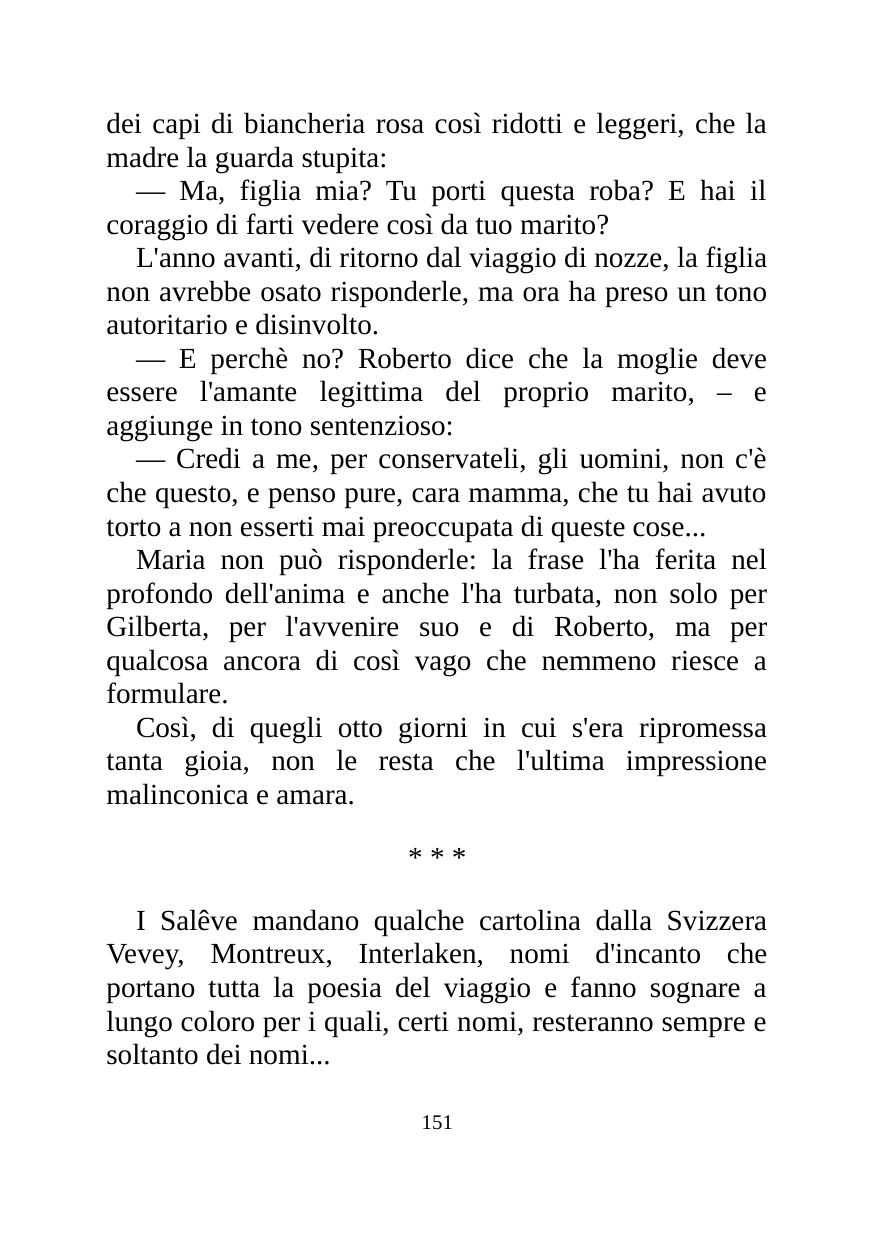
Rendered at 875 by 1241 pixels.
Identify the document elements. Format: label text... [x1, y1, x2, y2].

text * * * [106, 840, 768, 874]
text Così, di quegli otto giorni in cui s'era ripromessa tanta gioia, non le resta che l'ultima impressione malinconica e amara. [106, 710, 768, 811]
text — E perchè no? Roberto dice che la moglie deve essere l'amante legittima del proprio marito, – e aggiunge in tono sentenzioso: [106, 341, 768, 442]
text I Salêve mandano qualche cartolina dalla Svizzera Vevey, Montreux, Interlaken, nomi d'incanto che portano tutta la poesia del viaggio e fanno sognare a lungo coloro per i quali, certi nomi, resteranno sempre e soltanto dei nomi... [106, 903, 768, 1071]
text Maria non può risponderle: la frase l'ha ferita nel profondo dell'anima e anche l'ha turbata, non solo per Gilberta, per l'avvenire suo e di Roberto, ma per qualcosa ancora di così vago che nemmeno riesce a formulare. [106, 542, 768, 710]
text — Ma, figlia mia? Tu porti questa roba? E hai il coraggio di farti vedere così da tuo marito? [106, 173, 768, 240]
text L'anno avanti, di ritorno dal viaggio di nozze, la figlia non avrebbe osato risponderle, ma ora ha preso un tono autoritario e disinvolto. [106, 240, 768, 341]
text — Credi a me, per conservateli, gli uomini, non c'è che questo, e penso pure, cara mamma, che tu hai avuto torto a non esserti mai preoccupata di queste cose... [106, 442, 768, 542]
text dei capi di biancheria rosa così ridotti e leggeri, che la madre la guarda stupita: [106, 106, 768, 173]
